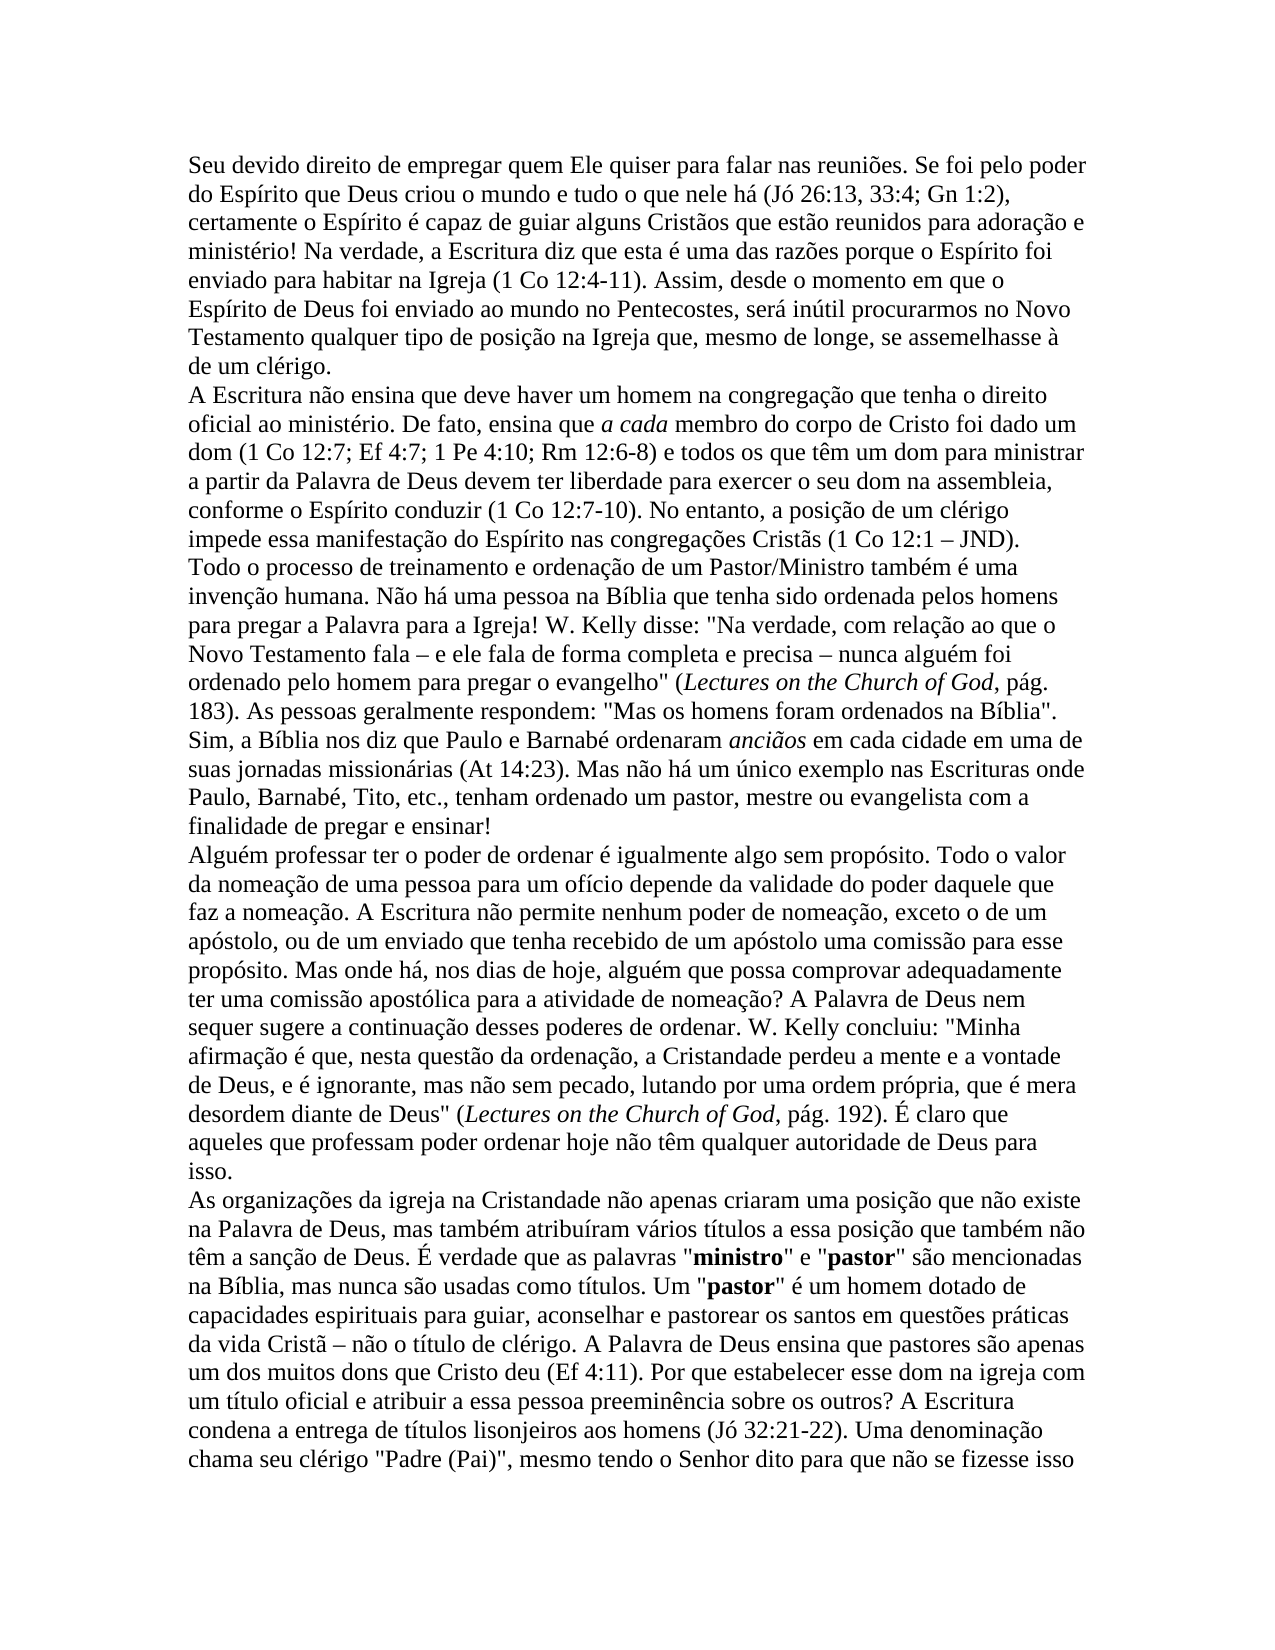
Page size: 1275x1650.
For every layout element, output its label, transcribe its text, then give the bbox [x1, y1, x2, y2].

text As organizações da igreja na Cristandade não apenas criaram uma posição que não existe na Palavra de Deus, mas também atribuíram vários títulos a essa posição que também não têm a sanção de Deus. É verdade que as palavras "ministro" e "pastor" são mencionadas na Bíblia, mas nunca são usadas como títulos. Um "pastor" é um homem dotado de capacidades espirituais para guiar, aconselhar e pastorear os santos em questões práticas da vida Cristã – não o título de clérigo. A Palavra de Deus ensina que pastores são apenas um dos muitos dons que Cristo deu (Ef 4:11). Por que estabelecer esse dom na igreja com um título oficial e atribuir a essa pessoa preeminência sobre os outros? A Escritura condena a entrega de títulos lisonjeiros aos homens (Jó 32:21-22). Uma denominação chama seu clérigo "Padre (Pai)", mesmo tendo o Senhor dito para que não se fizesse isso [188, 1185, 1087, 1472]
text Todo o processo de treinamento e ordenação de um Pastor/Ministro também é uma invenção humana. Não há uma pessoa na Bíblia que tenha sido ordenada pelos homens para pregar a Palavra para a Igreja! W. Kelly disse: "Na verdade, com relação ao que o Novo Testamento fala – e ele fala de forma completa e precisa – nunca alguém foi ordenado pelo homem para pregar o evangelho" (Lectures on the Church of God, pág. 183). As pessoas geralmente respondem: "Mas os homens foram ordenados na Bíblia". Sim, a Bíblia nos diz que Paulo e Barnabé ordenaram anciãos em cada cidade em uma de suas jornadas missionárias (At 14:23). Mas não há um único exemplo nas Escrituras onde Paulo, Barnabé, Tito, etc., tenham ordenado um pastor, mestre ou evangelista com a finalidade de pregar e ensinar! [188, 552, 1087, 840]
text Seu devido direito de empregar quem Ele quiser para falar nas reuniões. Se foi pelo poder do Espírito que Deus criou o mundo e tudo o que nele há (Jó 26:13, 33:4; Gn 1:2), certamente o Espírito é capaz de guiar alguns Cristãos que estão reunidos para adoração e ministério! Na verdade, a Escritura diz que esta é uma das razões porque o Espírito foi enviado para habitar na Igreja (1 Co 12:4-11). Assim, desde o momento em que o Espírito de Deus foi enviado ao mundo no Pentecostes, será inútil procurarmos no Novo Testamento qualquer tipo de posição na Igreja que, mesmo de longe, se assemelhasse à de um clérigo. [188, 150, 1087, 380]
text A Escritura não ensina que deve haver um homem na congregação que tenha o direito oficial ao ministério. De fato, ensina que a cada membro do corpo de Cristo foi dado um dom (1 Co 12:7; Ef 4:7; 1 Pe 4:10; Rm 12:6-8) e todos os que têm um dom para ministrar a partir da Palavra de Deus devem ter liberdade para exercer o seu dom na assembleia, conforme o Espírito conduzir (1 Co 12:7-10). No entanto, a posição de um clérigo impede essa manifestação do Espírito nas congregações Cristãs (1 Co 12:1 – JND). [188, 380, 1087, 552]
text Alguém professar ter o poder de ordenar é igualmente algo sem propósito. Todo o valor da nomeação de uma pessoa para um ofício depende da validade do poder daquele que faz a nomeação. A Escritura não permite nenhum poder de nomeação, exceto o de um apóstolo, ou de um enviado que tenha recebido de um apóstolo uma comissão para esse propósito. Mas onde há, nos dias de hoje, alguém que possa comprovar adequadamente ter uma comissão apostólica para a atividade de nomeação? A Palavra de Deus nem sequer sugere a continuação desses poderes de ordenar. W. Kelly concluiu: "Minha afirmação é que, nesta questão da ordenação, a Cristandade perdeu a mente e a vontade de Deus, e é ignorante, mas não sem pecado, lutando por uma ordem própria, que é mera desordem diante de Deus" (Lectures on the Church of God, pág. 192). É claro que aqueles que professam poder ordenar hoje não têm qualquer autoridade de Deus para isso. [188, 840, 1087, 1185]
